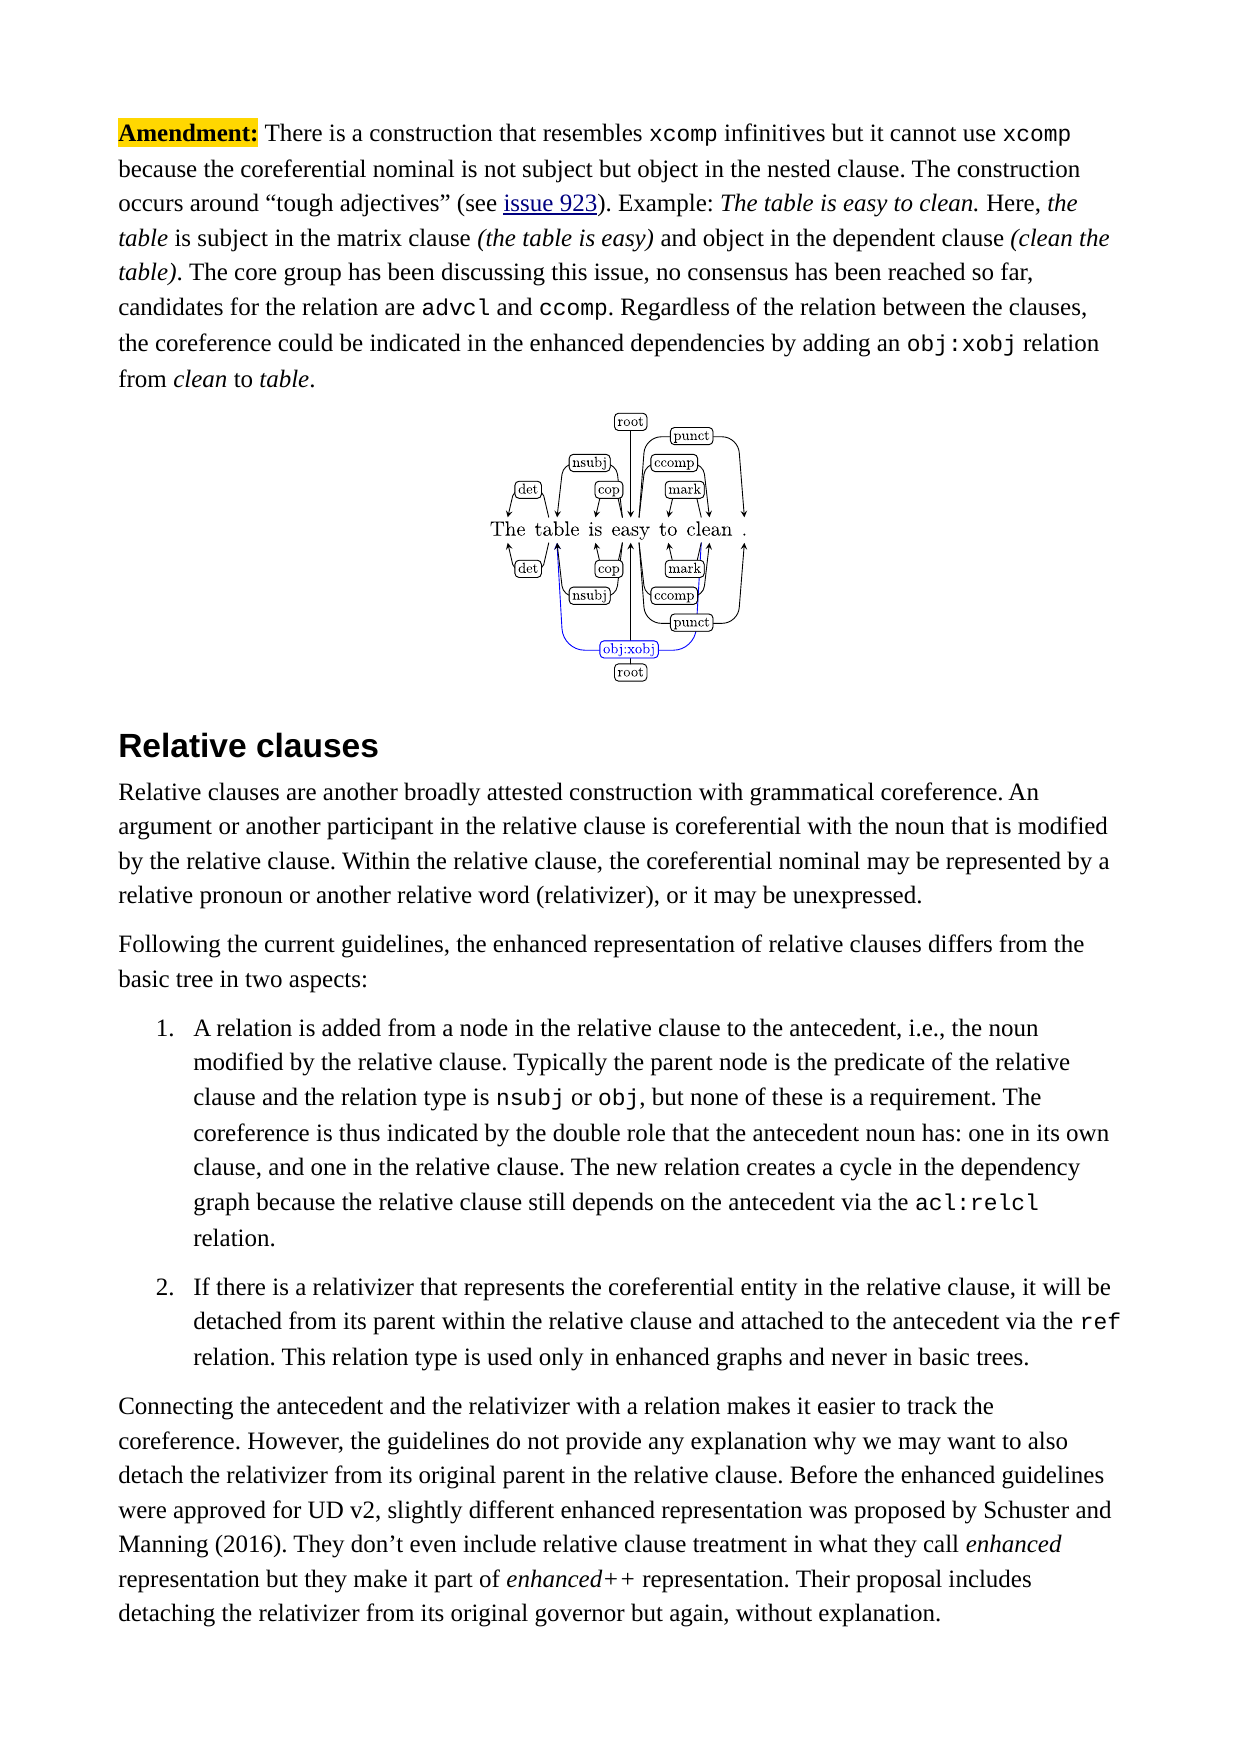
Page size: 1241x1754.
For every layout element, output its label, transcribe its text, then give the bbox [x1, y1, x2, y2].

text Following the current guidelines, the enhanced representation of relative clauses differs from the basic tree in two aspects: [118, 929, 1122, 993]
text Connecting the antecedent and the relativizer with a relation makes it easier to track the coreference. However, the guidelines do not provide any explanation why we may want to also detach the relativizer from its original parent in the relative clause. Before the enhanced guidelines were approved for UD v2, slightly different enhanced representation was proposed by Schuster and Manning (2016). They don’t even include relative clause treatment in what they call enhanced representation but they make it part of enhanced++ representation. Their proposal includes detaching the relativizer from its original governor but again, without explanation. [118, 1391, 1122, 1627]
list If there is a relativizer that represents the coreferential entity in the relative clause, it will be detached from its parent within the relative clause and attached to the antecedent via the ref relation. This relation type is used only in enhanced graphs and never in basic trees. [156, 1272, 1122, 1371]
subtitle Relative clauses [118, 726, 1122, 764]
text Relative clauses are another broadly attested construction with grammatical coreference. An argument or another participant in the relative clause is coreferential with the noun that is modified by the relative clause. Within the relative clause, the coreferential nominal may be represented by a relative pronoun or another relative word (relativizer), or it may be unexpressed. [118, 777, 1122, 909]
list A relation is added from a node in the relative clause to the antecedent, i.e., the noun modified by the relative clause. Typically the parent node is the predicate of the relative clause and the relation type is nsubj or obj, but none of these is a requirement. The coreference is thus indicated by the double role that the antecedent noun has: one in its own clause, and one in the relative clause. The new relation creates a cycle in the dependency graph because the relative clause still depends on the antecedent via the acl:relcl relation. [156, 1013, 1122, 1251]
text Amendment: There is a construction that resembles xcomp infinitives but it cannot use xcomp because the coreferential nominal is not subject but object in the nested clause. The construction occurs around “tough adjectives” (see issue 923). Example: The table is easy to clean. Here, the table is subject in the matrix clause (the table is easy) and object in the dependent clause (clean the table). The core group has been discussing this issue, no consensus has been reached so far, candidates for the relation are advcl and ccomp. Regardless of the relation between the clauses, the coreference could be indicated in the enhanced dependencies by adding an obj:xobj relation from clean to table. [118, 118, 1122, 393]
